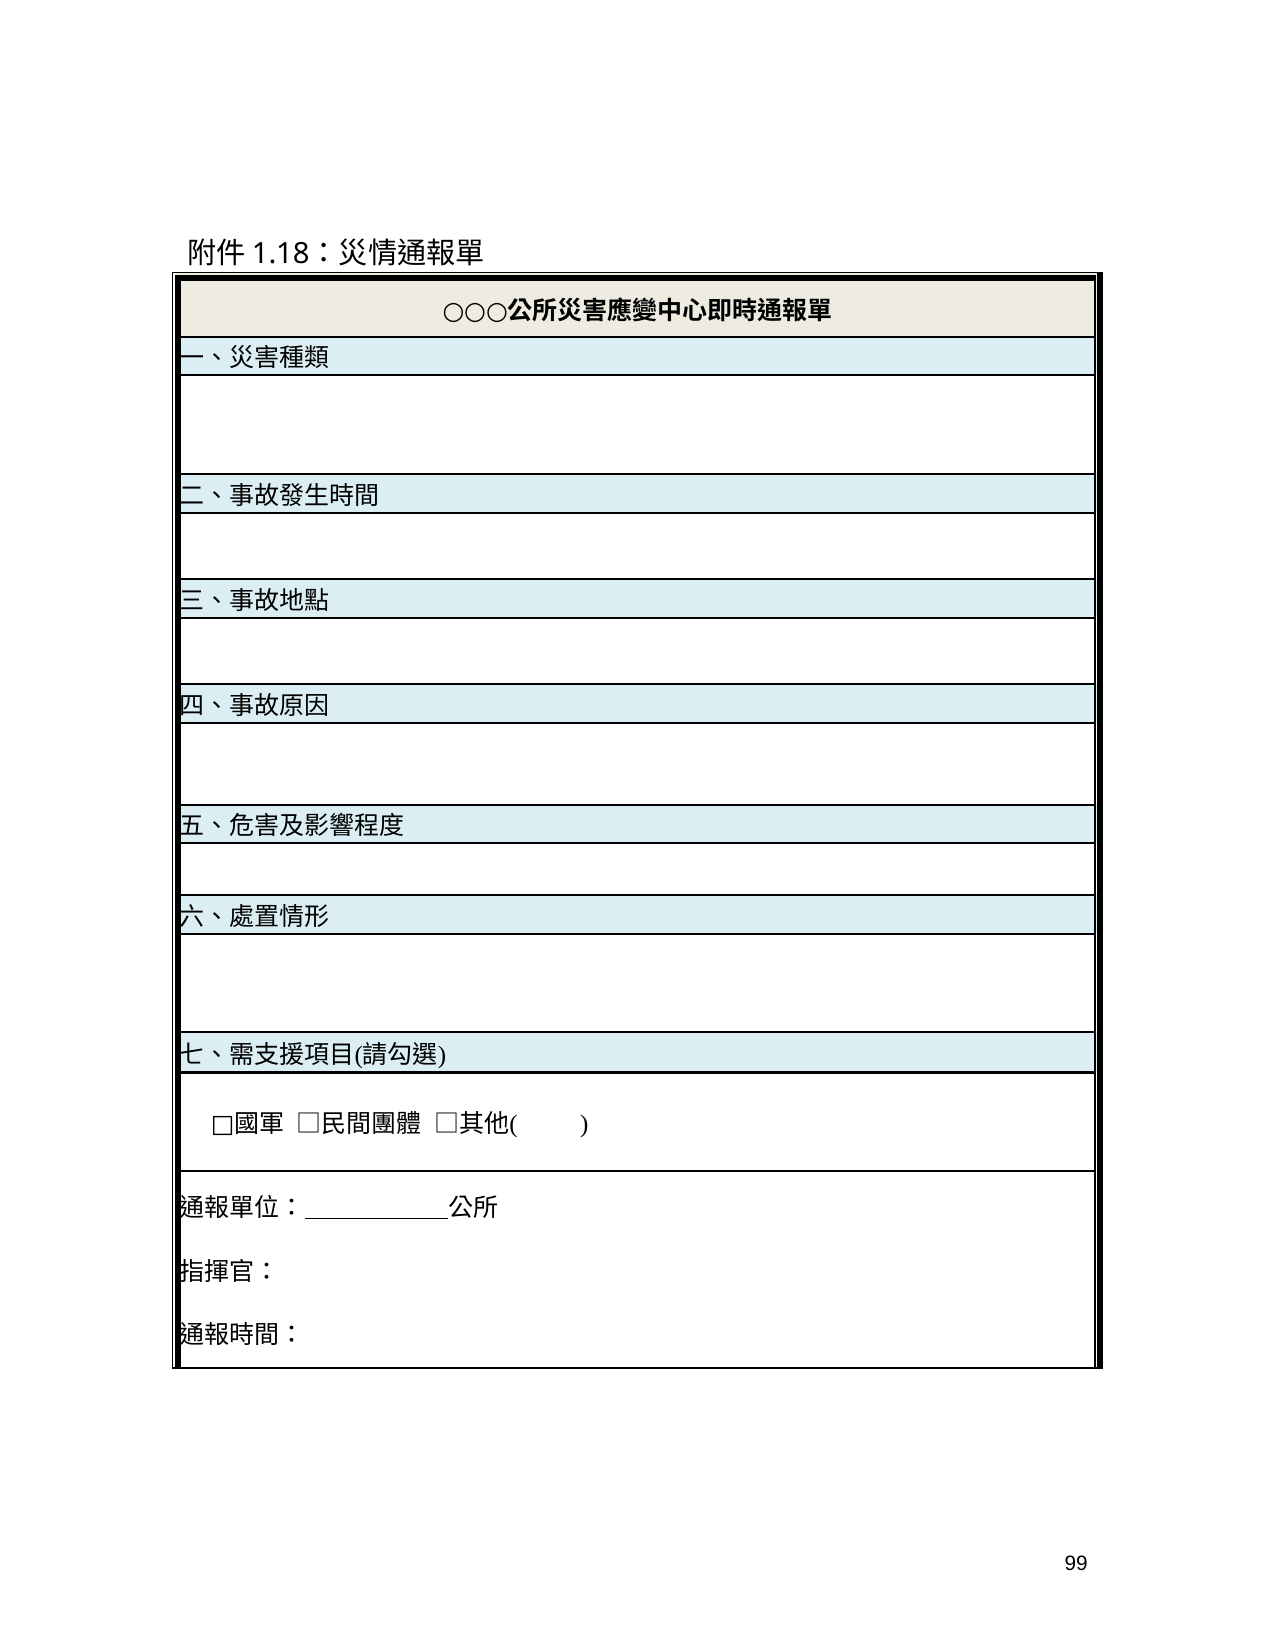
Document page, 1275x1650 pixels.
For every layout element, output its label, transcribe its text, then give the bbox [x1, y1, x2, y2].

table_cell 二、事故發生時間 [181, 475, 1094, 512]
table_cell □國軍 □民間團體 □其他( ) [181, 1074, 1094, 1170]
table_cell 四、事故原因 [181, 685, 1094, 722]
table_cell 通報單位： 公所 指揮官： 通報時間： [181, 1172, 1094, 1367]
text 附件1.18：災情通報單 [187, 229, 1087, 272]
table_cell 七、需支援項目(請勾選) [181, 1033, 1094, 1071]
table_cell [181, 376, 1094, 473]
table_cell 一、災害種類 [181, 338, 1094, 374]
table_cell [181, 514, 1094, 578]
table_cell [181, 935, 1094, 1031]
table_cell 五、危害及影響程度 [181, 806, 1094, 842]
table_cell [181, 724, 1094, 804]
table_cell 六、處置情形 [181, 896, 1094, 933]
table_cell 三、事故地點 [181, 580, 1094, 617]
table_cell [181, 619, 1094, 683]
table_header ○○○公所災害應變中心即時通報單 [181, 281, 1094, 336]
table_cell [181, 844, 1094, 894]
